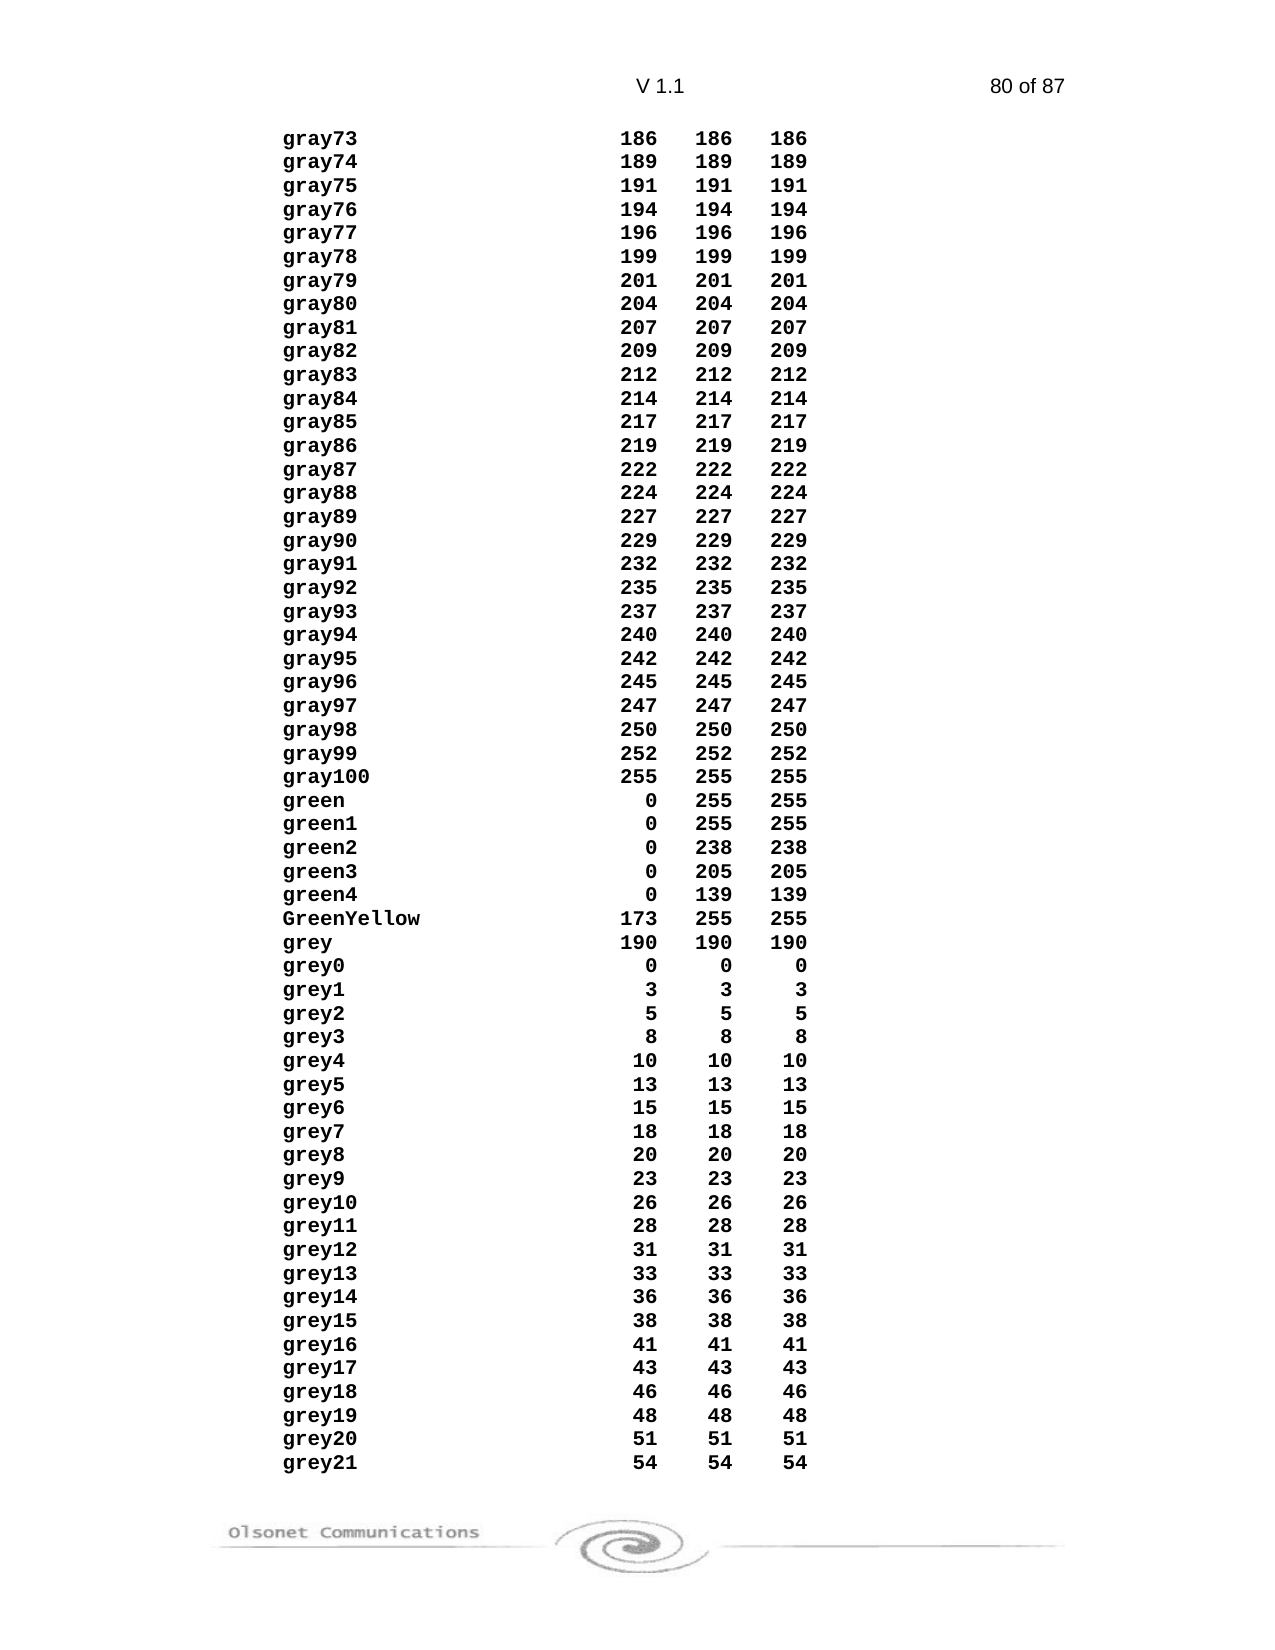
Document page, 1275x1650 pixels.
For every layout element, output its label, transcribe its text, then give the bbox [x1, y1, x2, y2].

text gray74 189 189 189 [282, 151, 1065, 175]
text grey5 13 13 13 [282, 1073, 1065, 1097]
text gray90 229 229 229 [282, 530, 1065, 553]
text green 0 255 255 [282, 790, 1065, 813]
text gray76 194 194 194 [282, 199, 1065, 222]
text grey16 41 41 41 [282, 1334, 1065, 1357]
text gray96 245 245 245 [282, 672, 1065, 695]
text grey21 54 54 54 [282, 1452, 1065, 1476]
text gray78 199 199 199 [282, 246, 1065, 269]
text gray84 214 214 214 [282, 388, 1065, 411]
text gray80 204 204 204 [282, 293, 1065, 317]
text grey8 20 20 20 [282, 1144, 1065, 1168]
text gray73 186 186 186 [282, 128, 1065, 151]
text grey 190 190 190 [282, 932, 1065, 955]
text gray91 232 232 232 [282, 553, 1065, 577]
text gray98 250 250 250 [282, 719, 1065, 742]
text gray87 222 222 222 [282, 459, 1065, 482]
text green3 0 205 205 [282, 861, 1065, 884]
text gray88 224 224 224 [282, 482, 1065, 506]
text gray89 227 227 227 [282, 506, 1065, 530]
text grey0 0 0 0 [282, 955, 1065, 979]
text grey9 23 23 23 [282, 1168, 1065, 1192]
text green4 0 139 139 [282, 884, 1065, 908]
text grey19 48 48 48 [282, 1404, 1065, 1428]
text gray82 209 209 209 [282, 341, 1065, 364]
text grey6 15 15 15 [282, 1097, 1065, 1121]
text grey3 8 8 8 [282, 1026, 1065, 1050]
text gray95 242 242 242 [282, 648, 1065, 672]
text gray92 235 235 235 [282, 577, 1065, 601]
text gray77 196 196 196 [282, 222, 1065, 246]
text grey7 18 18 18 [282, 1121, 1065, 1144]
text gray79 201 201 201 [282, 269, 1065, 293]
text grey14 36 36 36 [282, 1286, 1065, 1310]
text grey18 46 46 46 [282, 1381, 1065, 1404]
text grey17 43 43 43 [282, 1357, 1065, 1381]
text grey15 38 38 38 [282, 1310, 1065, 1334]
text grey1 3 3 3 [282, 979, 1065, 1003]
text grey20 51 51 51 [282, 1428, 1065, 1452]
text grey12 31 31 31 [282, 1239, 1065, 1263]
text gray83 212 212 212 [282, 364, 1065, 388]
text gray97 247 247 247 [282, 695, 1065, 719]
text gray99 252 252 252 [282, 742, 1065, 766]
text grey13 33 33 33 [282, 1263, 1065, 1286]
text gray94 240 240 240 [282, 624, 1065, 648]
text gray93 237 237 237 [282, 601, 1065, 624]
text grey4 10 10 10 [282, 1050, 1065, 1073]
text gray75 191 191 191 [282, 175, 1065, 199]
text gray86 219 219 219 [282, 435, 1065, 459]
text green2 0 238 238 [282, 837, 1065, 861]
text green1 0 255 255 [282, 813, 1065, 837]
picture [210, 1504, 1065, 1596]
text gray85 217 217 217 [282, 411, 1065, 435]
text grey2 5 5 5 [282, 1003, 1065, 1026]
text grey11 28 28 28 [282, 1215, 1065, 1239]
text GreenYellow 173 255 255 [282, 908, 1065, 932]
text grey10 26 26 26 [282, 1192, 1065, 1215]
text gray100 255 255 255 [282, 766, 1065, 790]
text gray81 207 207 207 [282, 317, 1065, 341]
